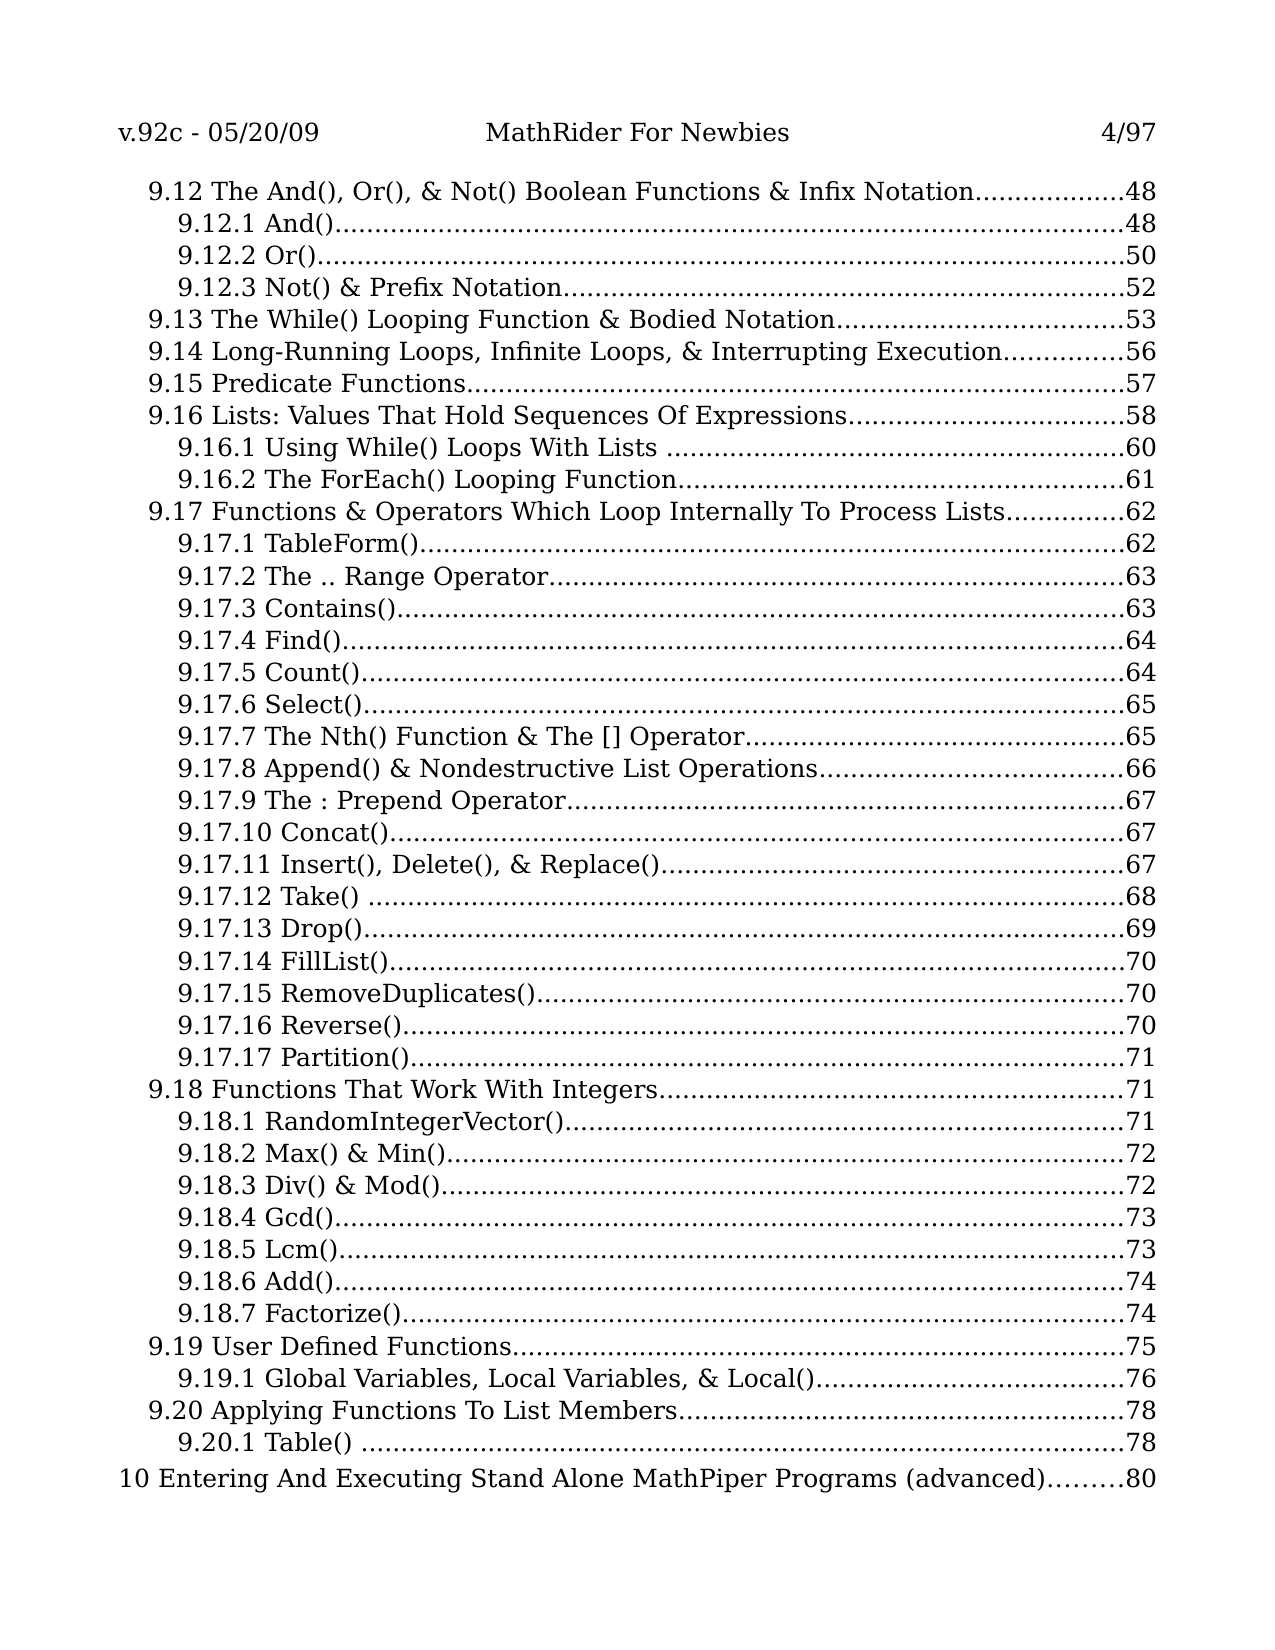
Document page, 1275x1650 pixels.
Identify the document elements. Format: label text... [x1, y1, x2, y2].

text 9.17.2 The .. Range Operator 63 [177, 562, 1157, 591]
text 9.17.3 Contains() 63 [177, 594, 1157, 623]
text 9.17.15 RemoveDuplicates() 70 [177, 979, 1157, 1008]
text 9.18.2 Max() & Min() 72 [177, 1139, 1157, 1168]
text 9.17.13 Drop() 69 [177, 915, 1157, 944]
text 9.18.6 Add() 74 [177, 1268, 1157, 1297]
text 9.16.2 The ForEach() Looping Function 61 [177, 466, 1157, 495]
text 9.12.1 And() 48 [177, 209, 1157, 238]
text 9.12.2 Or() 50 [177, 241, 1157, 270]
text 9.17.4 Find() 64 [177, 626, 1157, 655]
text 9.13 The While() Looping Function & Bodied Notation 53 [148, 305, 1157, 334]
text 9.15 Predicate Functions 57 [148, 369, 1157, 398]
text 9.18.5 Lcm() 73 [177, 1236, 1157, 1265]
text 9.17.16 Reverse() 70 [177, 1011, 1157, 1040]
text 9.17.9 The : Prepend Operator 67 [177, 786, 1157, 816]
text 9.16 Lists: Values That Hold Sequences Of Expressions 58 [148, 401, 1157, 431]
text 9.17.12 Take() 68 [177, 883, 1157, 912]
text 9.17.10 Concat() 67 [177, 818, 1157, 848]
text 9.19.1 Global Variables, Local Variables, & Local() 76 [177, 1364, 1157, 1393]
text 9.18.3 Div() & Mod() 72 [177, 1171, 1157, 1201]
text 9.17 Functions & Operators Which Loop Internally To Process Lists 62 [148, 498, 1157, 527]
text 9.17.11 Insert(), Delete(), & Replace() 67 [177, 851, 1157, 880]
text 9.12.3 Not() & Prefix Notation 52 [177, 273, 1157, 302]
text 9.17.1 TableForm() 62 [177, 530, 1157, 559]
text 9.20 Applying Functions To List Members 78 [148, 1396, 1157, 1425]
text 9.19 User Defined Functions 75 [148, 1332, 1157, 1361]
text 9.17.17 Partition() 71 [177, 1043, 1157, 1072]
text 9.18.1 RandomIntegerVector() 71 [177, 1107, 1157, 1136]
text 9.16.1 Using While() Loops With Lists 60 [177, 433, 1157, 463]
text 9.14 Long-Running Loops, Infinite Loops, & Interrupting Execution 56 [148, 337, 1157, 366]
text 9.20.1 Table() 78 [177, 1428, 1157, 1457]
text 9.12 The And(), Or(), & Not() Boolean Functions & Infix Notation 48 [148, 177, 1157, 206]
text 9.17.8 Append() & Nondestructive List Operations 66 [177, 754, 1157, 783]
text 9.17.5 Count() 64 [177, 658, 1157, 687]
text 9.18 Functions That Work With Integers 71 [148, 1075, 1157, 1104]
text 10 Entering And Executing Stand Alone MathPiper Programs (advanced) 80 [118, 1465, 1157, 1494]
text 9.17.7 The Nth() Function & The [] Operator 65 [177, 722, 1157, 751]
text 9.17.6 Select() 65 [177, 690, 1157, 719]
text 9.18.4 Gcd() 73 [177, 1203, 1157, 1233]
text 9.18.7 Factorize() 74 [177, 1300, 1157, 1329]
text 9.17.14 FillList() 70 [177, 947, 1157, 976]
